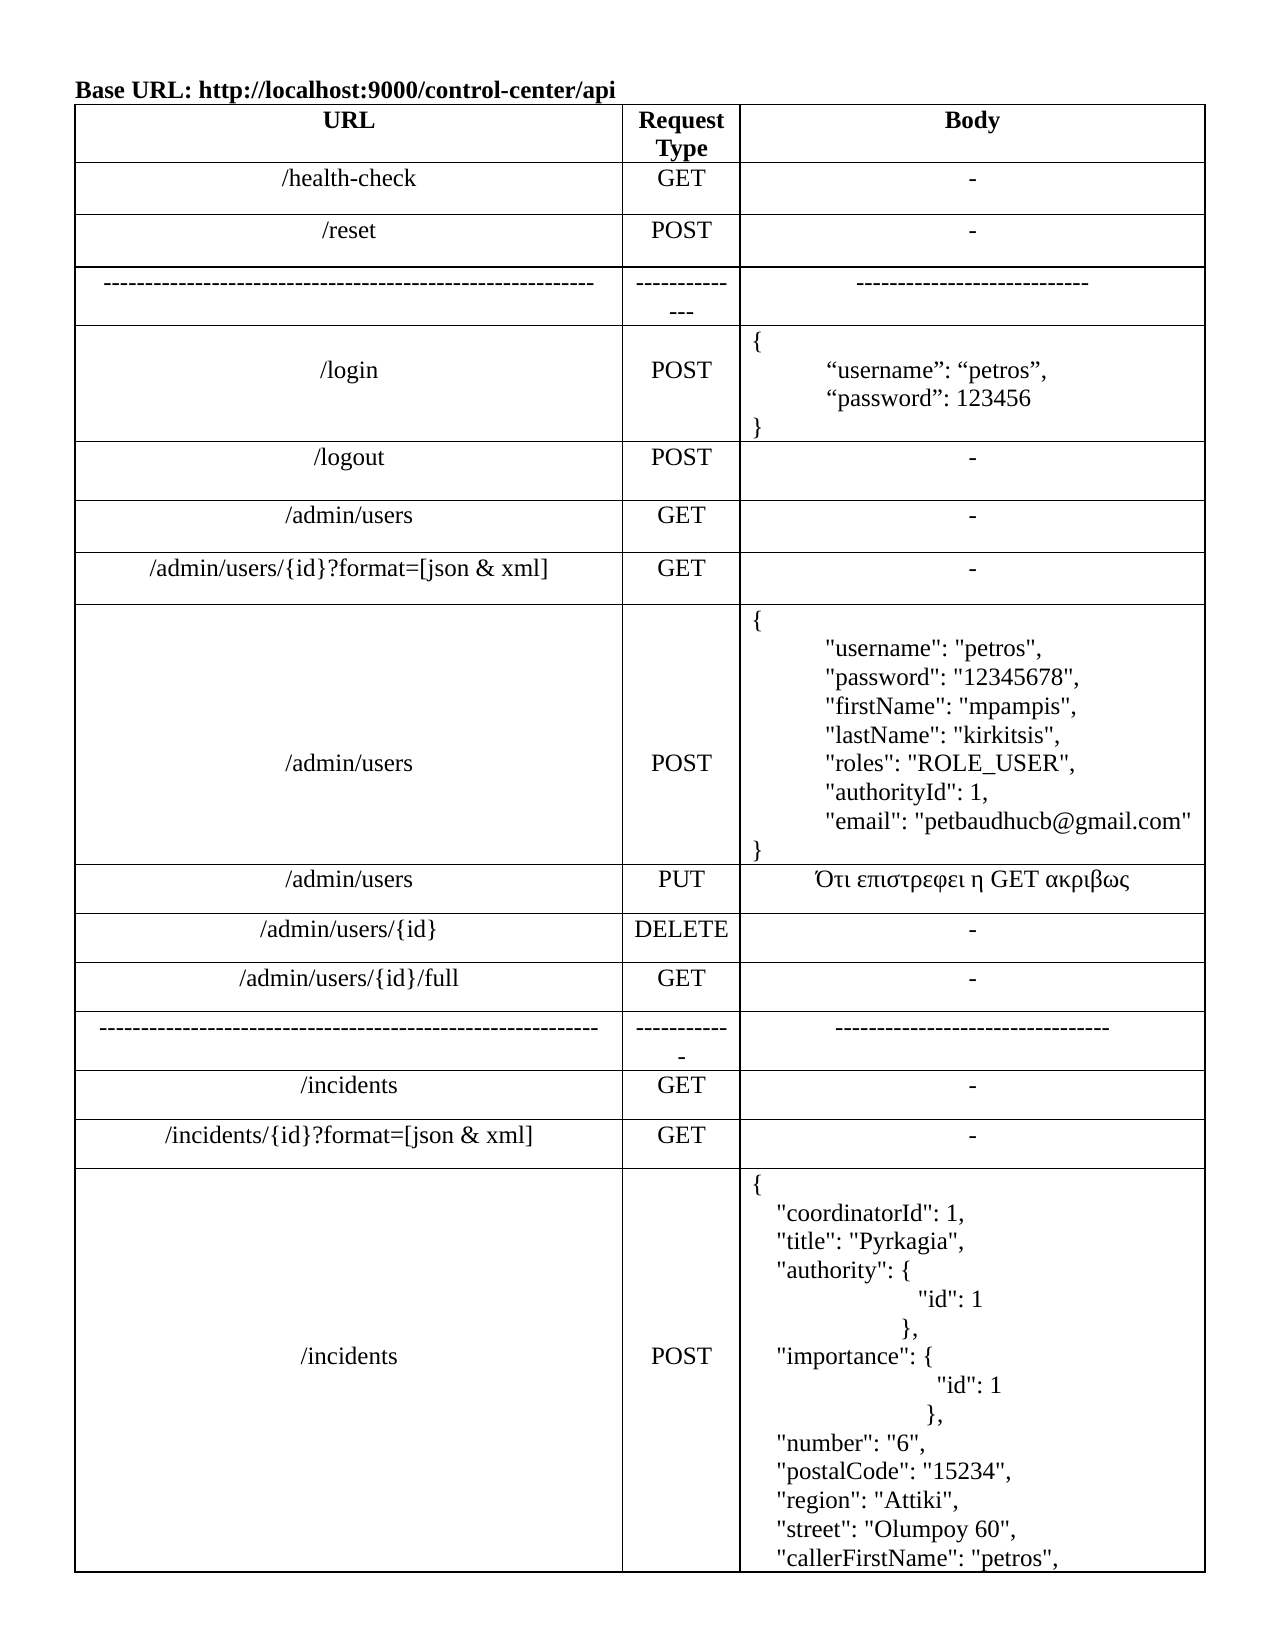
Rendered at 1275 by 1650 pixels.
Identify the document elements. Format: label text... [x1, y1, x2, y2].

table_header URL [76, 105, 622, 162]
table_cell /incidents/{id}?format=[json & xml] [76, 1120, 622, 1168]
table_cell GET [623, 163, 739, 214]
table_cell ---------------------------- [741, 268, 1204, 325]
table_cell PUT [623, 865, 739, 913]
table_cell - [741, 501, 1204, 552]
table_cell /incidents [76, 1169, 622, 1571]
table_cell ------------ [623, 1012, 739, 1069]
table_cell -------------- [623, 268, 739, 325]
table_cell { “username”: “petros”, “password”: 123456 } [741, 326, 1204, 441]
table_cell GET [623, 1120, 739, 1168]
table_cell { "username": "petros", "password": "12345678", "firstName": "mpampis", "lastName": "kirkitsis", "roles": "ROLE_USER", "authorityId": 1, "email": "petbaudhucb@gmail.com" } [741, 605, 1204, 863]
table_cell --------------------------------- [741, 1012, 1204, 1069]
table_cell ----------------------------------------------------------- [76, 268, 622, 325]
table_cell /incidents [76, 1071, 622, 1119]
table_cell GET [623, 501, 739, 552]
table_cell POST [623, 215, 739, 266]
table_cell POST [623, 326, 739, 441]
table_header Body [741, 105, 1204, 162]
table_cell GET [623, 553, 739, 604]
table_cell - [741, 1071, 1204, 1119]
table_cell /health-check [76, 163, 622, 214]
table_cell { "coordinatorId": 1, "title": "Pyrkagia", "authority": { "id": 1 }, "importance": { "id": 1 }, "number": "6", "postalCode": "15234", "region": "Attiki", "street": "Olumpoy 60", "callerFirstName": "petros", [741, 1169, 1204, 1571]
table_cell /admin/users [76, 865, 622, 913]
table_cell /admin/users/{id} [76, 914, 622, 962]
table_cell - [741, 553, 1204, 604]
table_cell POST [623, 442, 739, 499]
table_cell /admin/users/{id}/full [76, 963, 622, 1011]
table_cell /reset [76, 215, 622, 266]
table_cell /logout [76, 442, 622, 499]
table_cell Ότι επιστρεφει η GET ακριβως [741, 865, 1204, 913]
table_cell - [741, 963, 1204, 1011]
table_cell GET [623, 1071, 739, 1119]
table_cell DELETE [623, 914, 739, 962]
table_cell GET [623, 963, 739, 1011]
table_cell ------------------------------------------------------------ [76, 1012, 622, 1069]
table_cell - [741, 1120, 1204, 1168]
table_cell - [741, 163, 1204, 214]
table_cell - [741, 442, 1204, 499]
table_cell /admin/users/{id}?format=[json & xml] [76, 553, 622, 604]
table_cell /login [76, 326, 622, 441]
table_header Request Type [623, 105, 739, 162]
table_cell - [741, 215, 1204, 266]
table_cell /admin/users [76, 501, 622, 552]
table_cell - [741, 914, 1204, 962]
table_cell POST [623, 1169, 739, 1571]
table_cell POST [623, 605, 739, 863]
table_cell /admin/users [76, 605, 622, 863]
